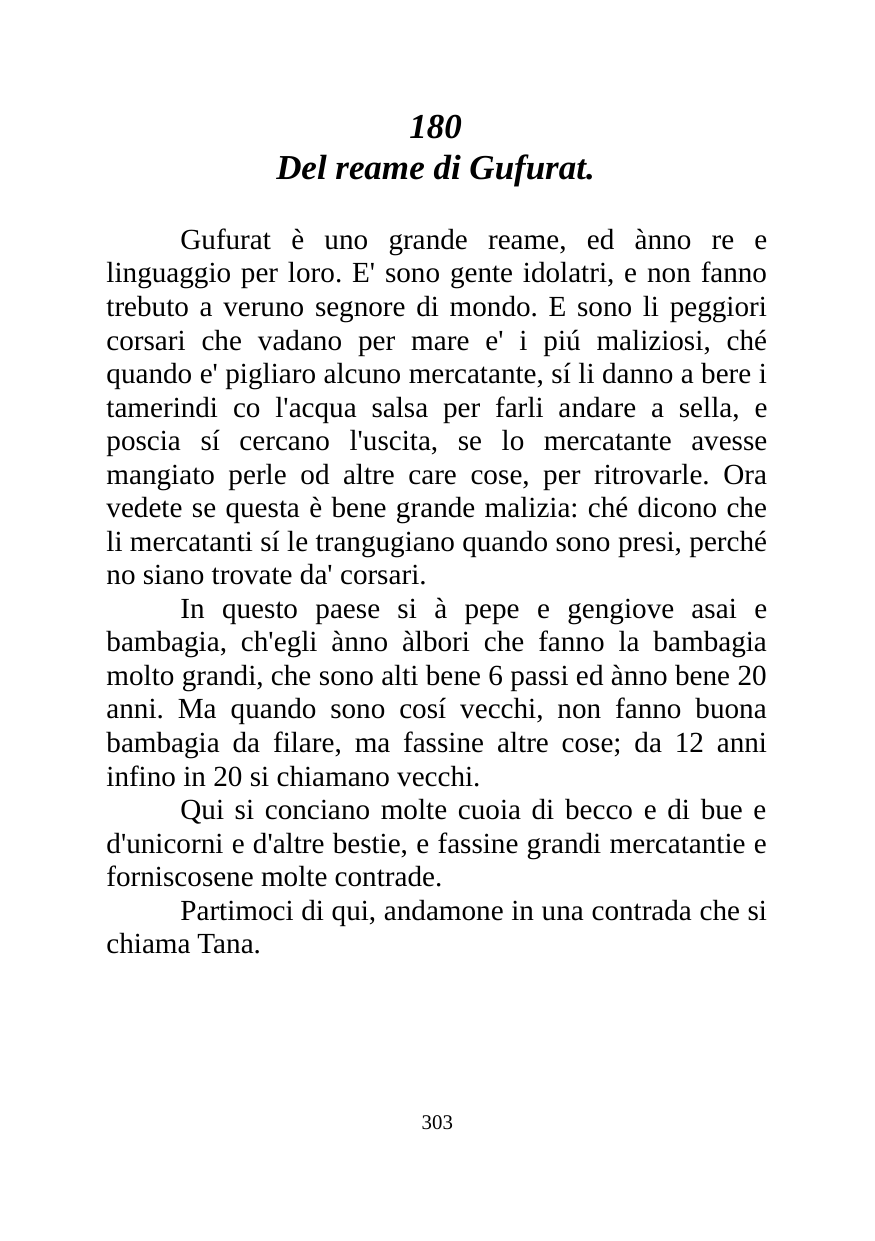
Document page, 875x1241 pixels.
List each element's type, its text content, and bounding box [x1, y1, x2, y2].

text Partimoci di qui, andamone in una contrada che si chiama Tana. [106, 893, 768, 960]
subtitle 180 Del reame di Gufurat. [106, 106, 768, 187]
text In questo paese si à pepe e gengiove asai e bambagia, ch'egli ànno àlbori che fanno la bambagia molto grandi, che sono alti bene 6 passi ed ànno bene 20 anni. Ma quando sono cosí vecchi, non fanno buona bambagia da filare, ma fassine altre cose; da 12 anni infino in 20 si chiamano vecchi. [106, 591, 768, 792]
text Gufurat è uno grande reame, ed ànno re e linguaggio per loro. E' sono gente idolatri, e non fanno trebuto a veruno segnore di mondo. E sono li peggiori corsari che vadano per mare e' i piú maliziosi, ché quando e' pigliaro alcuno mercatante, sí li danno a bere i tamerindi co l'acqua salsa per farli andare a sella, e poscia sí cercano l'uscita, se lo mercatante avesse mangiato perle od altre care cose, per ritrovarle. Ora vedete se questa è bene grande malizia: ché dicono che li mercatanti sí le trangugiano quando sono presi, perché no siano trovate da' corsari. [106, 222, 768, 591]
text Qui si conciano molte cuoia di becco e di bue e d'unicorni e d'altre bestie, e fassine grandi mercatantie e forniscosene molte contrade. [106, 792, 768, 893]
